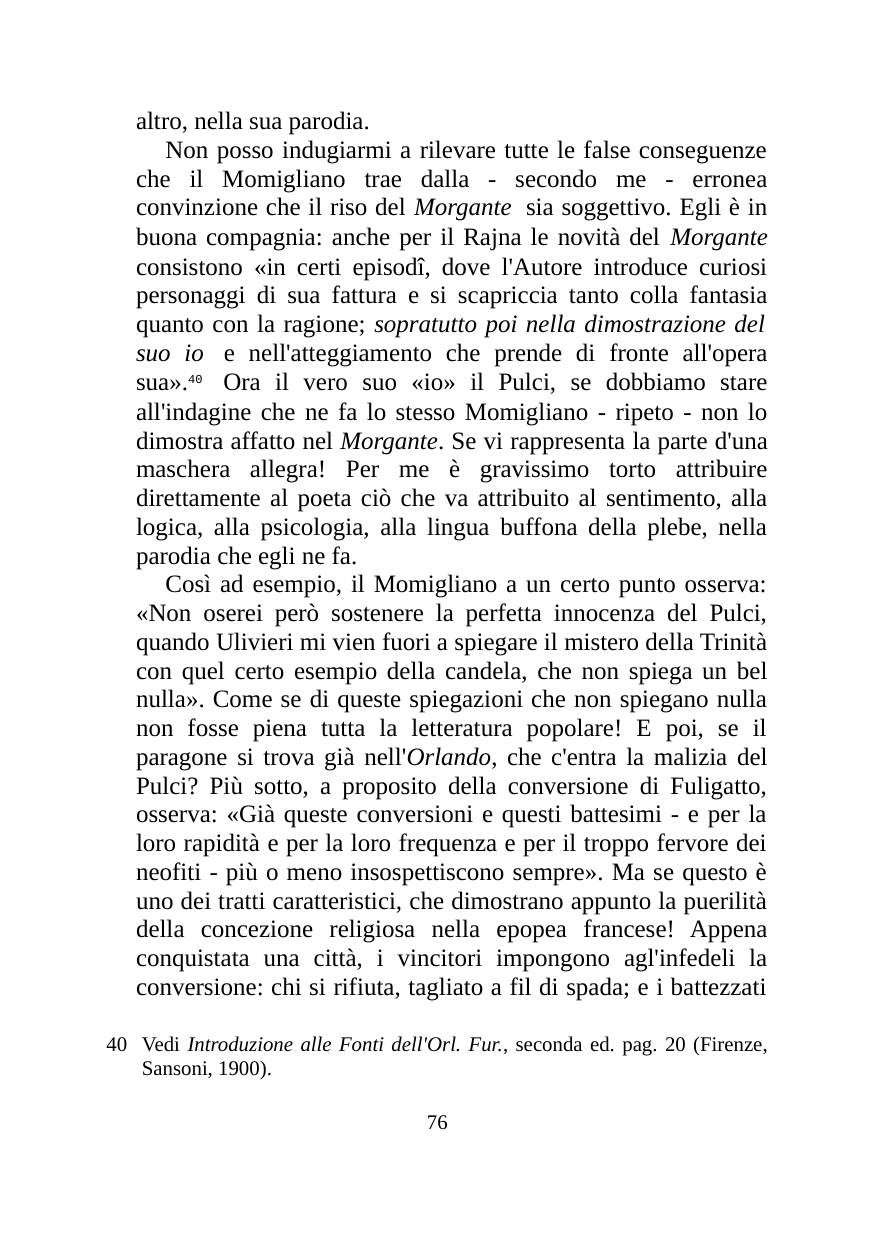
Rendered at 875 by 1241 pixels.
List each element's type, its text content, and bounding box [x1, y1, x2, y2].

text altro, nella sua parodia. [136, 106, 768, 135]
text Vedi Introduzione alle Fonti dell'Orl. Fur., seconda ed. pag. 20 (Firenze, Sansoni, 1900). [106, 1032, 768, 1080]
text Così ad esempio, il Momigliano a un certo punto osserva: «Non oserei però sostenere la perfetta innocenza del Pulci, quando Ulivieri mi vien fuori a spiegare il mistero della Trinità con quel certo esempio della candela, che non spiega un bel nulla». Come se di queste spiegazioni che non spiegano nulla non fosse piena tutta la letteratura popolare! E poi, se il paragone si trova già nell'Orlando, che c'entra la malizia del Pulci? Più sotto, a proposito della conversione di Fuligatto, osserva: «Già queste conversioni e questi battesimi - e per la loro rapidità e per la loro frequenza e per il troppo fervore dei neofiti - più o meno insospettiscono sempre». Ma se questo è uno dei tratti caratteristici, che dimostrano appunto la puerilità della concezione religiosa nella epopea francese! Appena conquistata una città, i vincitori impongono agl'infedeli la conversione: chi si rifiuta, tagliato a fil di spada; e i battezzati [136, 569, 768, 1001]
text Non posso indugiarmi a rilevare tutte le false conseguenze che il Momigliano trae dalla - secondo me - erronea convinzione che il riso del Morgante sia soggettivo. Egli è in buona compagnia: anche per il Rajna le novità del Morgante consistono «in certi episodî, dove l'Autore introduce curiosi personaggi di sua fattura e si scapriccia tanto colla fantasia quanto con la ragione; sopratutto poi nella dimostrazione del suo io e nell'atteggiamento che prende di fronte all'opera sua». Ora il vero suo «io» il Pulci, se dobbiamo stare all'indagine che ne fa lo stesso Momigliano - ripeto - non lo dimostra affatto nel Morgante. Se vi rappresenta la parte d'una maschera allegra! Per me è gravissimo torto attribuire direttamente al poeta ciò che va attribuito al sentimento, alla logica, alla psicologia, alla lingua buffona della plebe, nella parodia che egli ne fa. [136, 135, 768, 569]
